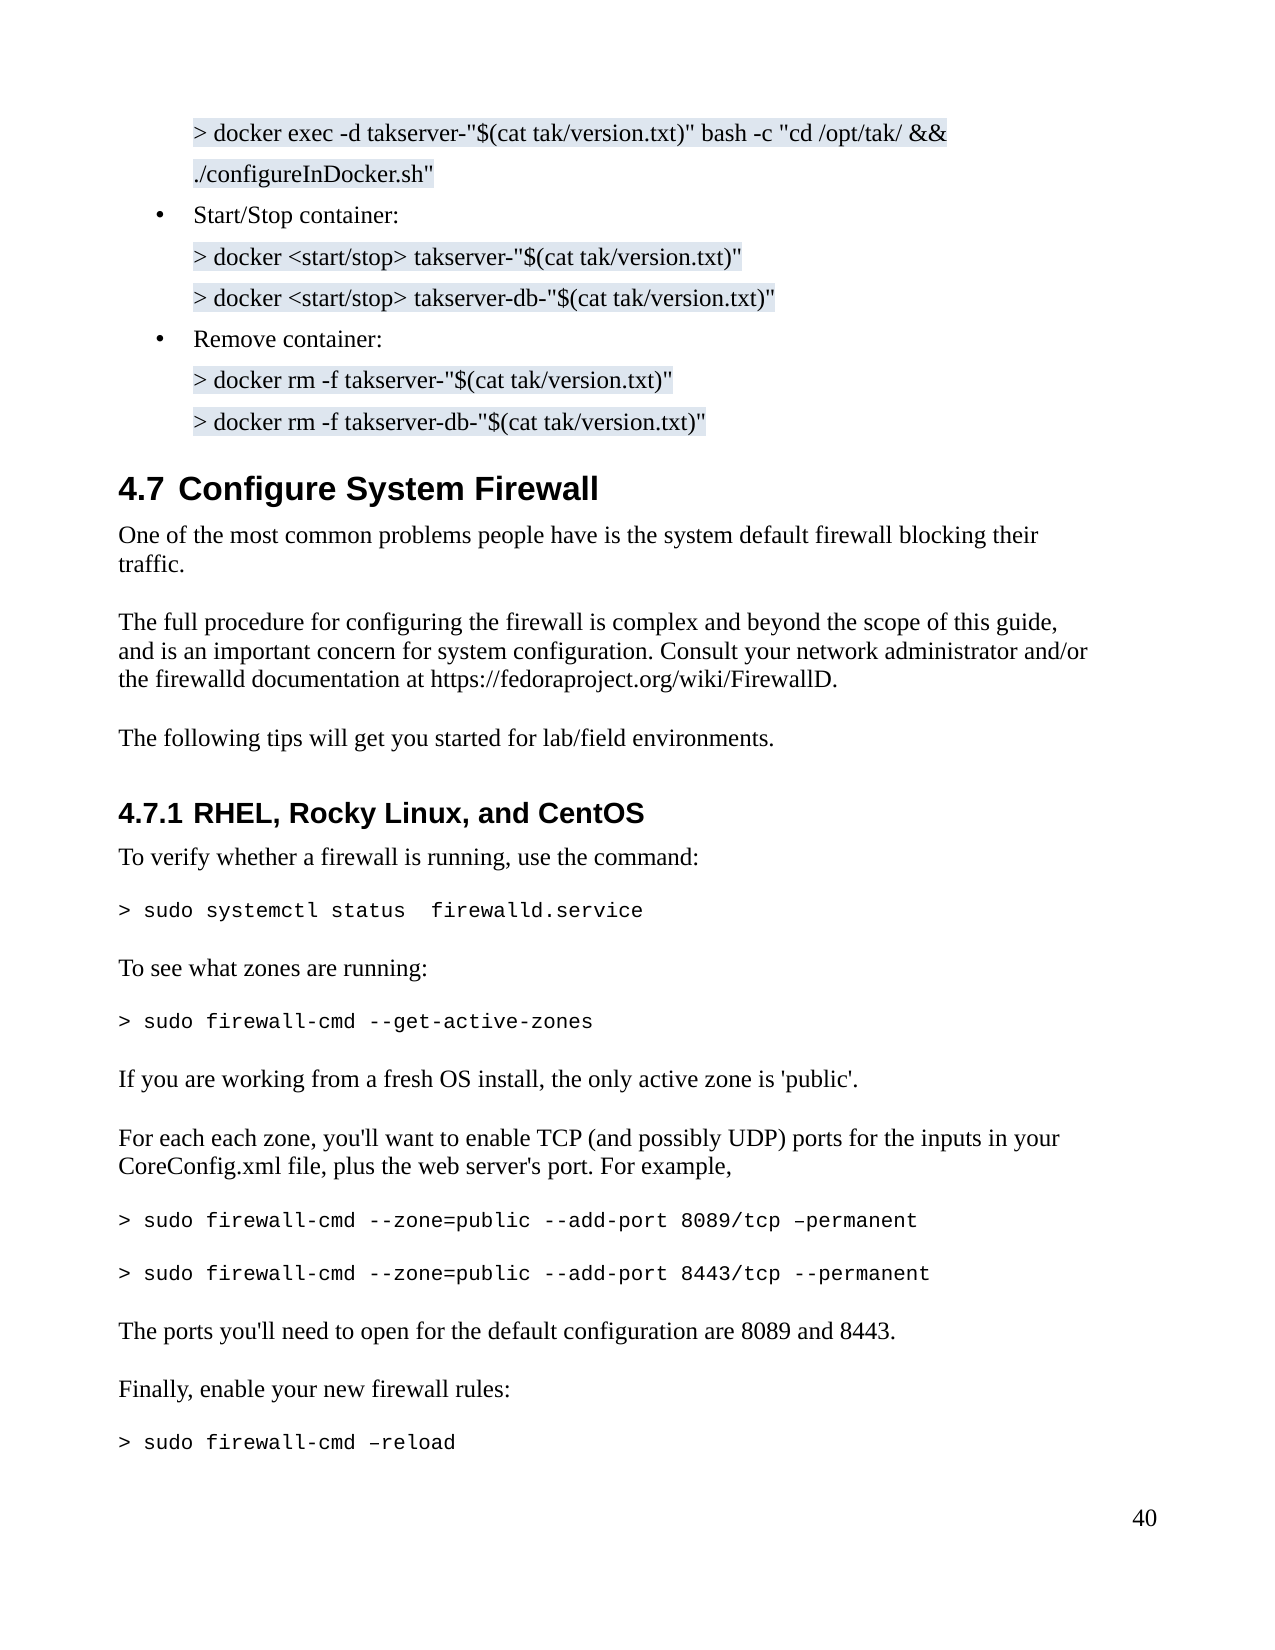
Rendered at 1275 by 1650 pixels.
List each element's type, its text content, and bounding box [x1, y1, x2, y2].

list > docker exec -d takserver-"$(cat tak/version.txt)" bash -c "cd /opt/tak/ && [156, 118, 1157, 147]
text The ports you'll need to open for the default configuration are 8089 and 8443. [118, 1316, 1098, 1344]
list > docker <start/stop> takserver-"$(cat tak/version.txt)" [156, 242, 1157, 271]
list > docker rm -f takserver-"$(cat tak/version.txt)" [156, 366, 1157, 394]
list Remove container: [156, 324, 1157, 353]
subtitle Configure System Firewall [118, 469, 1157, 508]
text > sudo systemctl status firewalld.service [118, 900, 1098, 923]
list Start/Stop container: [156, 201, 1157, 229]
text Finally, enable your new firewall rules: [118, 1374, 1098, 1403]
text > sudo firewall-cmd --get-active-zones [118, 1011, 1098, 1035]
text For each each zone, you'll want to enable TCP (and possibly UDP) ports for the inputs in your CoreConfig.xml file, plus the web server's port. For example, [118, 1123, 1098, 1180]
text > sudo firewall-cmd –reload [118, 1432, 1098, 1456]
list > docker rm -f takserver-db-"$(cat tak/version.txt)" [156, 407, 1157, 436]
subtitle RHEL, Rocky Linux, and CentOS [118, 796, 1157, 829]
text > sudo firewall-cmd --zone=public --add-port 8443/tcp --permanent [118, 1263, 1098, 1286]
list > docker <start/stop> takserver-db-"$(cat tak/version.txt)" [156, 283, 1157, 312]
text To see what zones are running: [118, 953, 1098, 982]
text One of the most common problems people have is the system default firewall blocking their traffic. [118, 520, 1098, 578]
list ./configureInDocker.sh" [156, 159, 1157, 188]
text To verify whether a firewall is running, use the command: [118, 842, 1098, 870]
text > sudo firewall-cmd --zone=public --add-port 8089/tcp –permanent [118, 1209, 1098, 1233]
text If you are working from a fresh OS install, the only active zone is 'public'. [118, 1064, 1098, 1093]
text The full procedure for configuring the firewall is complex and beyond the scope of this guide, and is an important concern for system configuration. Consult your network administrator and/or the firewalld documentation at https://fedoraproject.org/wiki/FirewallD. [118, 607, 1098, 693]
text The following tips will get you started for lab/field environments. [118, 723, 1098, 752]
